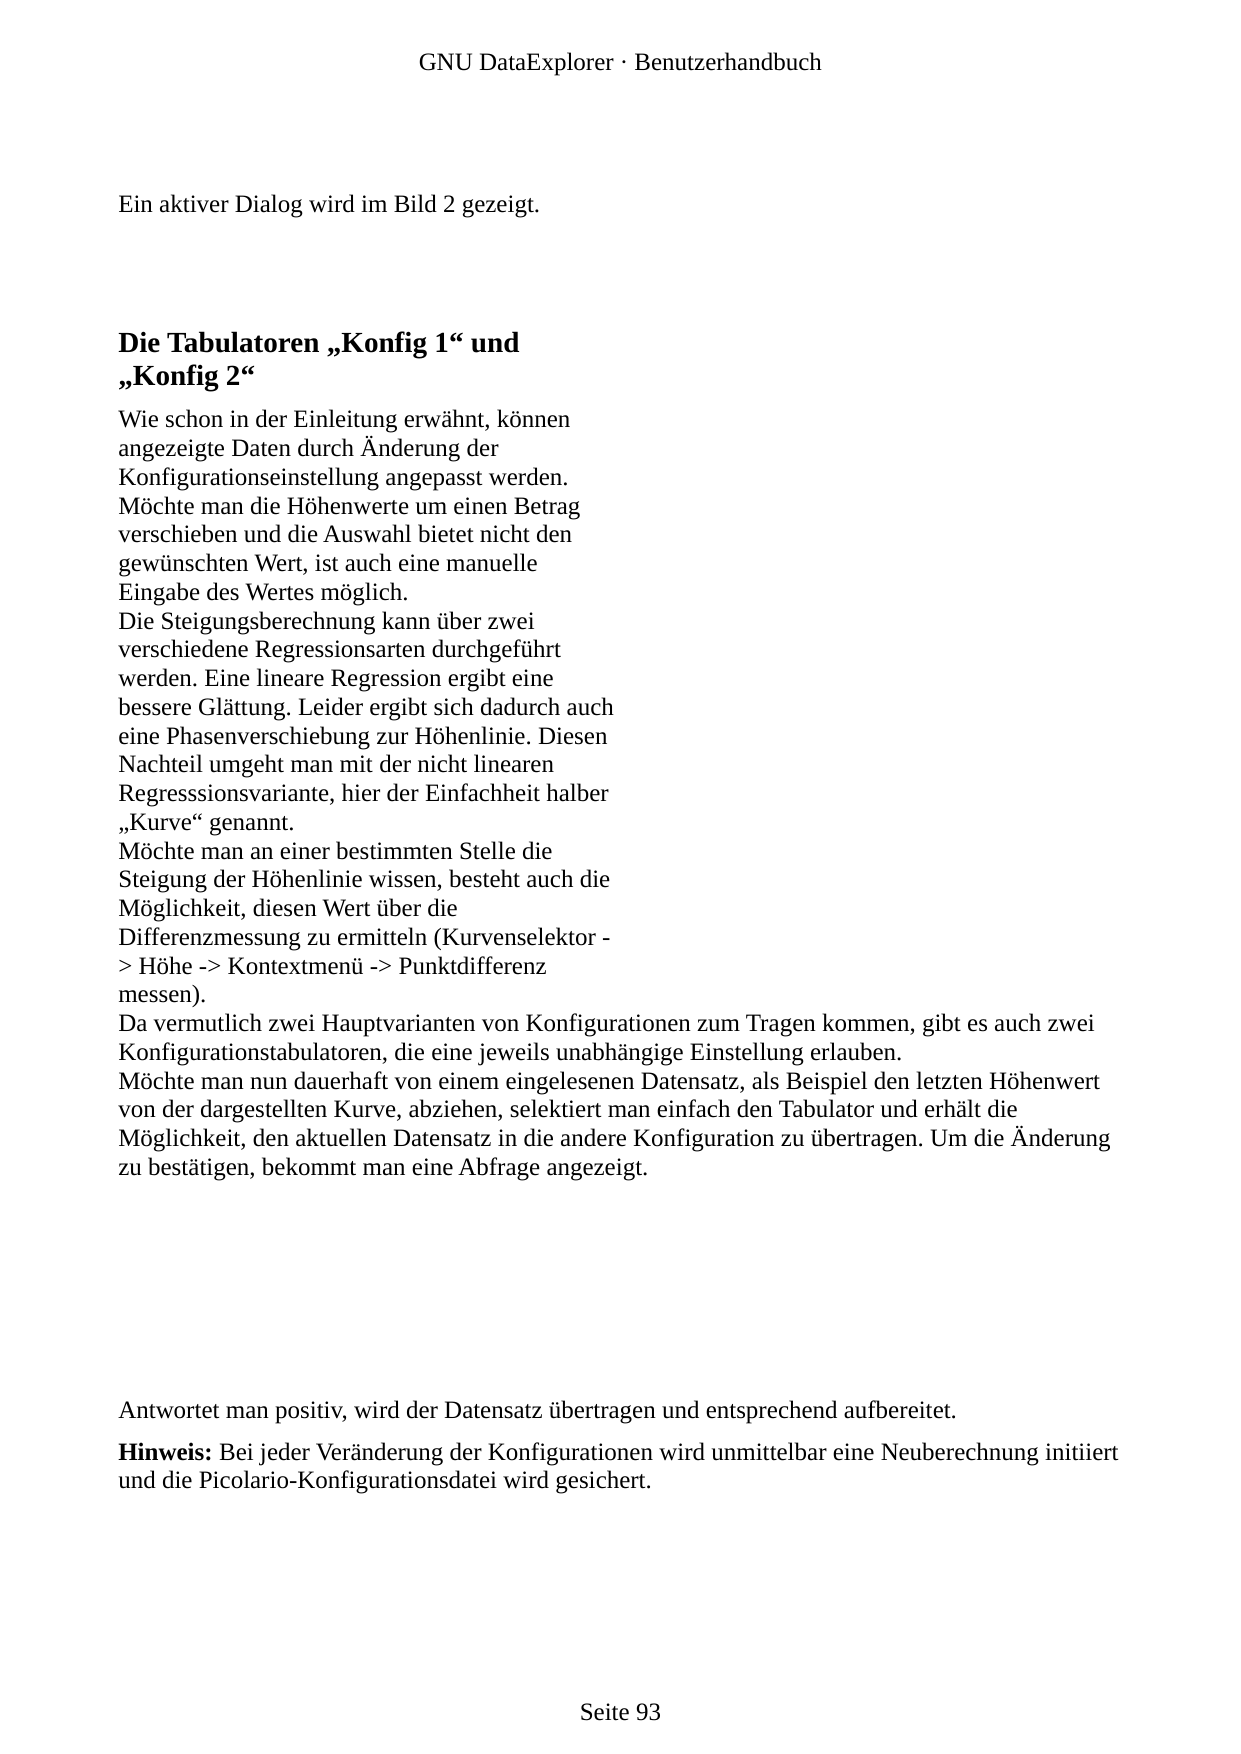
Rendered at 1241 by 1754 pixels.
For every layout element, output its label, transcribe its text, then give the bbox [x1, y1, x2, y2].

text Ein aktiver Dialog wird im Bild 2 gezeigt. [118, 189, 1122, 217]
text Hinweis: Bei jeder Veränderung der Konfigurationen wird unmittelbar eine Neuberechnung initiiert und die Picolario-Konfigurationsdatei wird gesichert. [118, 1437, 1122, 1494]
text Antwortet man positiv, wird der Datensatz übertragen und entsprechend aufbereitet. [118, 1395, 1122, 1424]
text Wie schon in der Einleitung erwähnt, können angezeigte Daten durch Änderung der Konfigurationseinstellung angepasst werden. Möchte man die Höhenwerte um einen Betrag verschieben und die Auswahl bietet nicht den gewünschten Wert, ist auch eine manuelle Eingabe des Wertes möglich. Die Steigungsberechnung kann über zwei verschiedene Regressionsarten durchgeführt werden. Eine lineare Regression ergibt eine bessere Glättung. Leider ergibt sich dadurch auch eine Phasenverschiebung zur Höhenlinie. Diesen Nachteil umgeht man mit der nicht linearen Regresssionsvariante, hier der Einfachheit halber „Kurve“ genannt. Möchte man an einer bestimmten Stelle die Steigung der Höhenlinie wissen, besteht auch die Möglichkeit, diesen Wert über die Differenzmessung zu ermitteln (Kurvenselektor -> Höhe -> Kontextmenü -> Punktdifferenz messen). Da vermutlich zwei Hauptvarianten von Konfigurationen zum Tragen kommen, gibt es auch zwei Konfigurationstabulatoren, die eine jeweils unabhängige Einstellung erlauben. Möchte man nun dauerhaft von einem eingelesenen Datensatz, als Beispiel den letzten Höhenwert von der dargestellten Kurve, abziehen, selektiert man einfach den Tabulator und erhält die Möglichkeit, den aktuellen Datensatz in die andere Konfiguration zu übertragen. Um die Änderung zu bestätigen, bekommt man eine Abfrage angezeigt. [118, 404, 1122, 1181]
subtitle Die Tabulatoren „Konfig 1“ und „Konfig 2“ [118, 325, 1122, 392]
